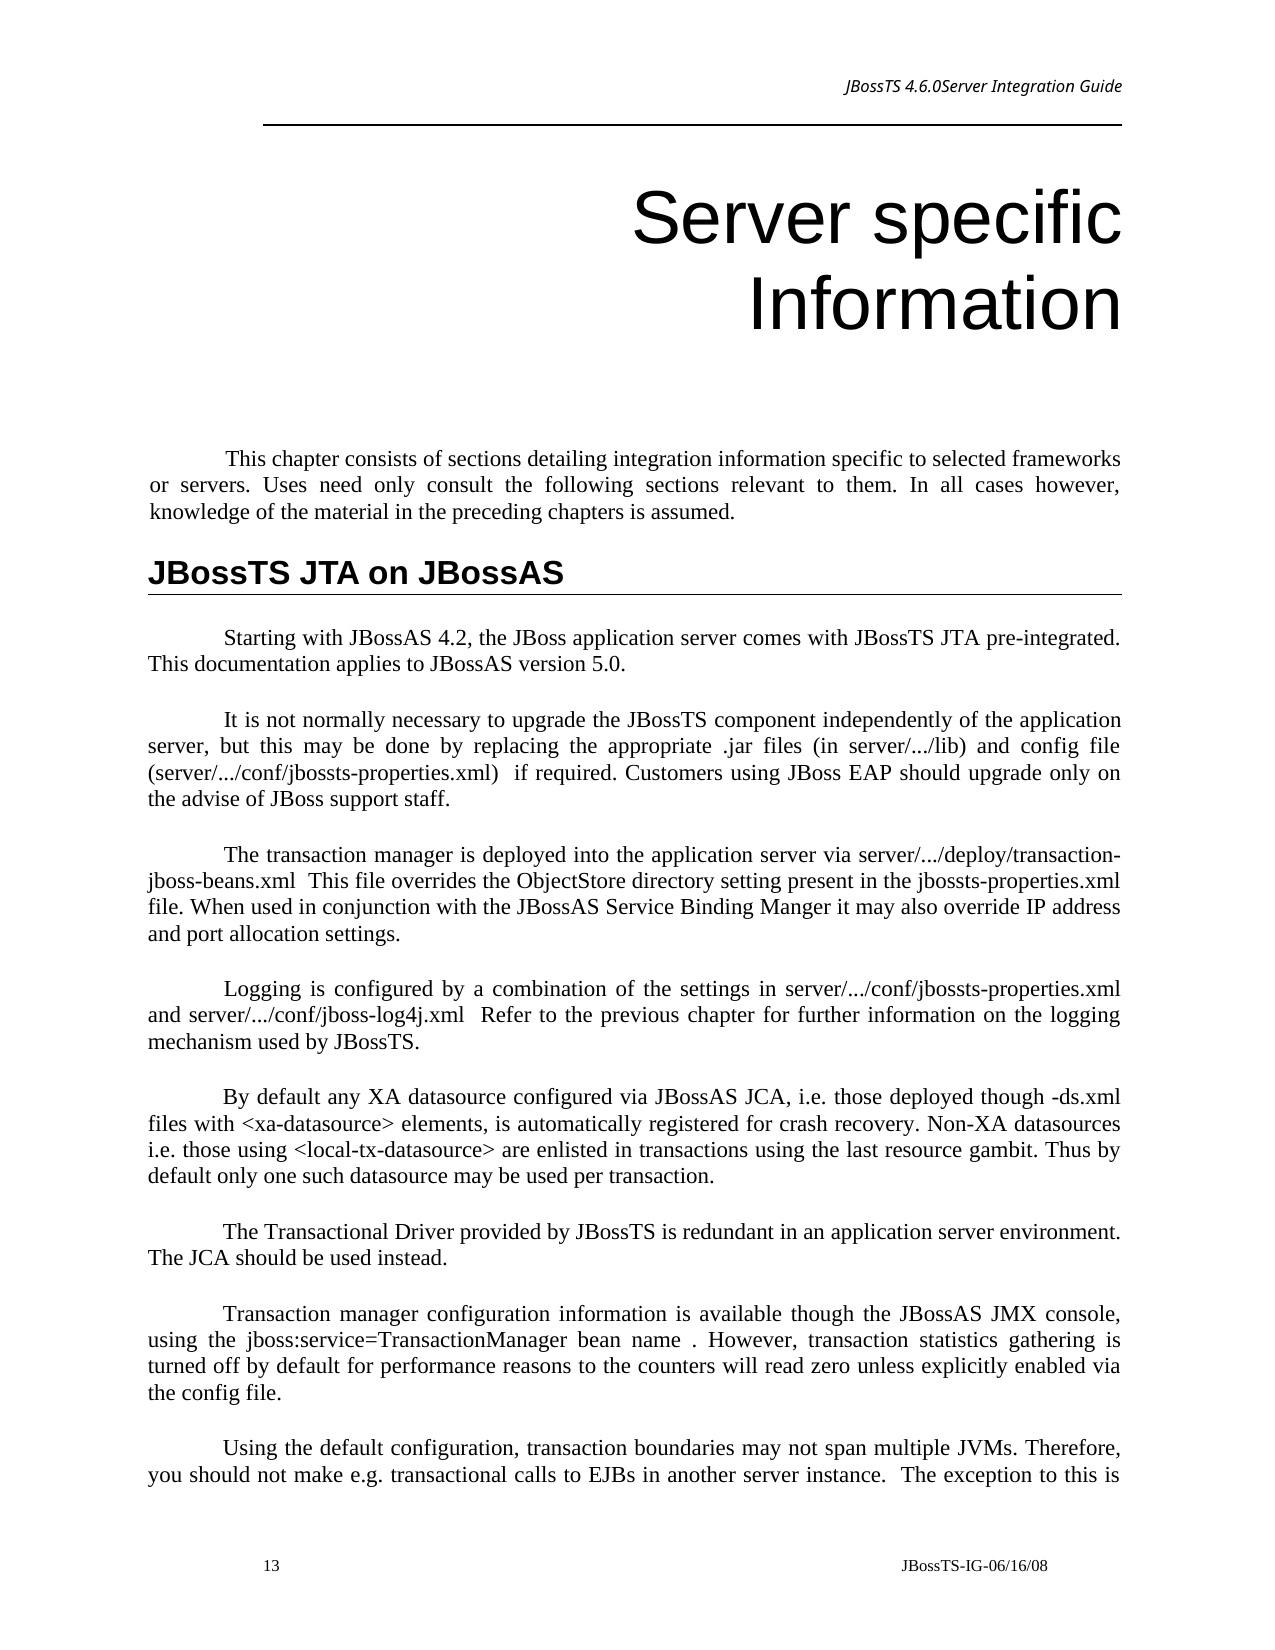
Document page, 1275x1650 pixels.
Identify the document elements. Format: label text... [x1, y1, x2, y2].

text The transaction manager is deployed into the application server via server/.../deploy/transaction-jboss-beans.xml This file overrides the ObjectStore directory setting present in the jbossts-properties.xml file. When used in conjunction with the JBossAS Service Binding Manger it may also override IP address and port allocation settings. [148, 841, 1122, 946]
title Server specific Information [263, 173, 1122, 345]
text This chapter consists of sections detailing integration information specific to selected frameworks or servers. Uses need only consult the following sections relevant to them. In all cases however, knowledge of the material in the preceding chapters is assumed. [149, 445, 1122, 524]
text Starting with JBossAS 4.2, the JBoss application server comes with JBossTS JTA pre-integrated. This documentation applies to JBossAS version 5.0. [148, 624, 1122, 677]
text By default any XA datasource configured via JBossAS JCA, i.e. those deployed though -ds.xml files with <xa-datasource> elements, is automatically registered for crash recovery. Non-XA datasources i.e. those using <local-tx-datasource> are enlisted in transactions using the last resource gambit. Thus by default only one such datasource may be used per transaction. [148, 1083, 1122, 1189]
text Using the default configuration, transaction boundaries may not span multiple JVMs. Therefore, you should not make e.g. transactional calls to EJBs in another server instance. The exception to this is [148, 1434, 1122, 1487]
subtitle JBossTS JTA on JBossAS [148, 553, 1122, 594]
text Transaction manager configuration information is available though the JBossAS JMX console, using the jboss:service=TransactionManager bean name . However, transaction statistics gathering is turned off by default for performance reasons to the counters will read zero unless explicitly enabled via the config file. [148, 1300, 1122, 1405]
text Logging is configured by a combination of the settings in server/.../conf/jbossts-properties.xml and server/.../conf/jboss-log4j.xml Refer to the previous chapter for further information on the logging mechanism used by JBossTS. [148, 975, 1122, 1054]
text It is not normally necessary to upgrade the JBossTS component independently of the application server, but this may be done by replacing the appropriate .jar files (in server/.../lib) and config file (server/.../conf/jbossts-properties.xml) if required. Customers using JBoss EAP should upgrade only on the advise of JBoss support staff. [148, 706, 1122, 811]
text The Transactional Driver provided by JBossTS is redundant in an application server environment. The JCA should be used instead. [148, 1218, 1122, 1271]
